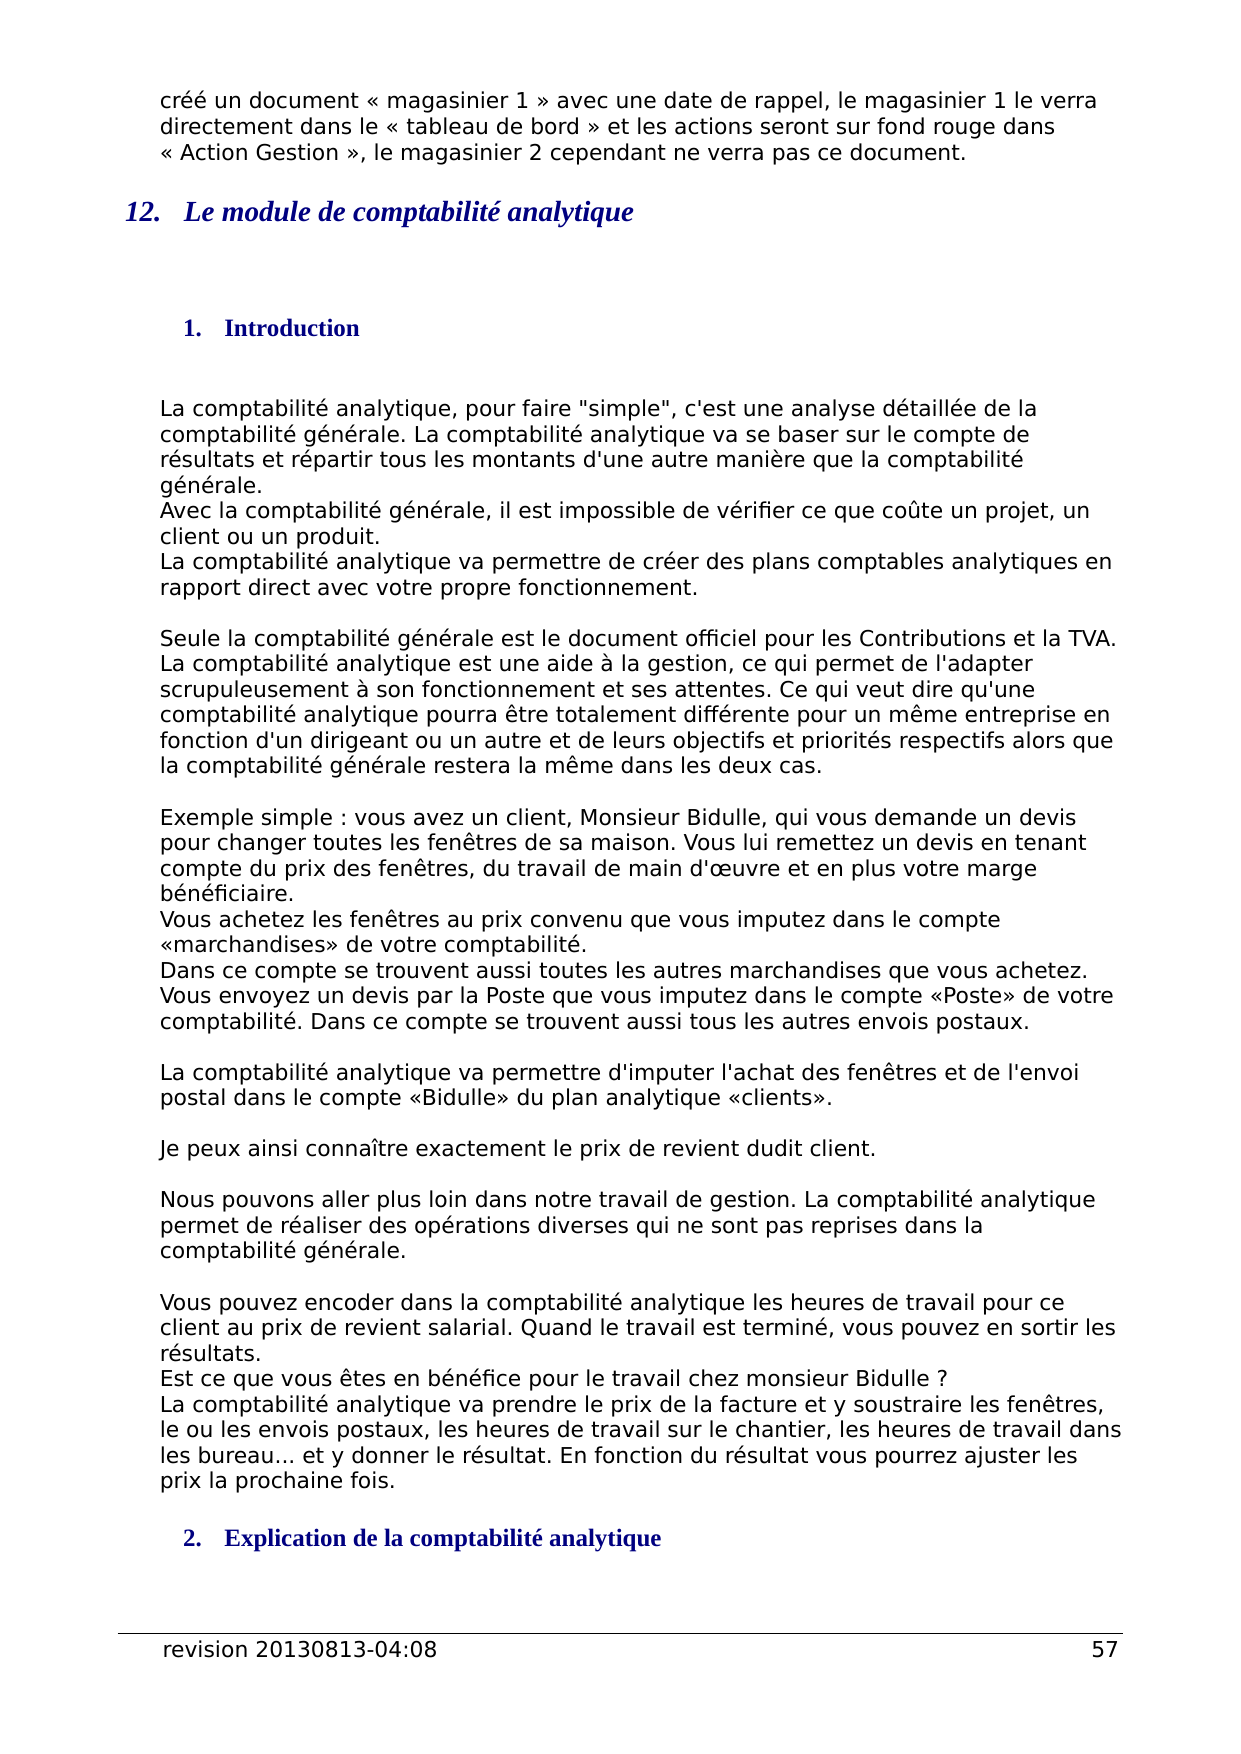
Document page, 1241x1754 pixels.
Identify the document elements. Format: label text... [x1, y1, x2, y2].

text Seule la comptabilité générale est le document officiel pour les Contributions et la TVA. La comptabilité analytique est une aide à la gestion, ce qui permet de l'adapter scrupuleusement à son fonctionnement et ses attentes. Ce qui veut dire qu'une comptabilité analytique pourra être totalement différente pour un même entreprise en fonction d'un dirigeant ou un autre et de leurs objectifs et priorités respectifs alors que la comptabilité générale restera la même dans les deux cas. [159, 626, 1123, 779]
text La comptabilité analytique, pour faire "simple", c'est une analyse détaillée de la comptabilité générale. La comptabilité analytique va se baser sur le compte de résultats et répartir tous les montants d'une autre manière que la comptabilité générale. [159, 396, 1123, 498]
text La comptabilité analytique va prendre le prix de la facture et y soustraire les fenêtres, le ou les envois postaux, les heures de travail sur le chantier, les heures de travail dans les bureau... et y donner le résultat. En fonction du résultat vous pourrez ajuster les prix la prochaine fois. [159, 1392, 1123, 1494]
subtitle Explication de la comptabilité analytique [177, 1523, 1123, 1552]
subtitle Le module de comptabilité analytique [117, 194, 1123, 228]
subtitle Introduction [177, 313, 1123, 341]
text Dans ce compte se trouvent aussi toutes les autres marchandises que vous achetez. Vous envoyez un devis par la Poste que vous imputez dans le compte «Poste» de votre comptabilité. Dans ce compte se trouvent aussi tous les autres envois postaux. [159, 958, 1123, 1034]
text Je peux ainsi connaître exactement le prix de revient dudit client. [159, 1136, 1123, 1162]
text créé un document « magasinier 1 » avec une date de rappel, le magasinier 1 le verra directement dans le « tableau de bord » et les actions seront sur fond rouge dans « Action Gestion », le magasinier 2 cependant ne verra pas ce document. [159, 88, 1123, 165]
text La comptabilité analytique va permettre d'imputer l'achat des fenêtres et de l'envoi postal dans le compte «Bidulle» du plan analytique «clients». [159, 1060, 1123, 1111]
text Nous pouvons aller plus loin dans notre travail de gestion. La comptabilité analytique permet de réaliser des opérations diverses qui ne sont pas reprises dans la comptabilité générale. [159, 1187, 1123, 1264]
text Vous pouvez encoder dans la comptabilité analytique les heures de travail pour ce client au prix de revient salarial. Quand le travail est terminé, vous pouvez en sortir les résultats. [159, 1289, 1123, 1366]
text Est ce que vous êtes en bénéfice pour le travail chez monsieur Bidulle ? [159, 1366, 1123, 1392]
text La comptabilité analytique va permettre de créer des plans comptables analytiques en rapport direct avec votre propre fonctionnement. [159, 549, 1123, 601]
text Avec la comptabilité générale, il est impossible de vérifier ce que coûte un projet, un client ou un produit. [159, 498, 1123, 549]
text Exemple simple : vous avez un client, Monsieur Bidulle, qui vous demande un devis pour changer toutes les fenêtres de sa maison. Vous lui remettez un devis en tenant compte du prix des fenêtres, du travail de main d'œuvre et en plus votre marge bénéficiaire. [159, 805, 1123, 907]
text Vous achetez les fenêtres au prix convenu que vous imputez dans le compte «marchandises» de votre comptabilité. [159, 907, 1123, 958]
